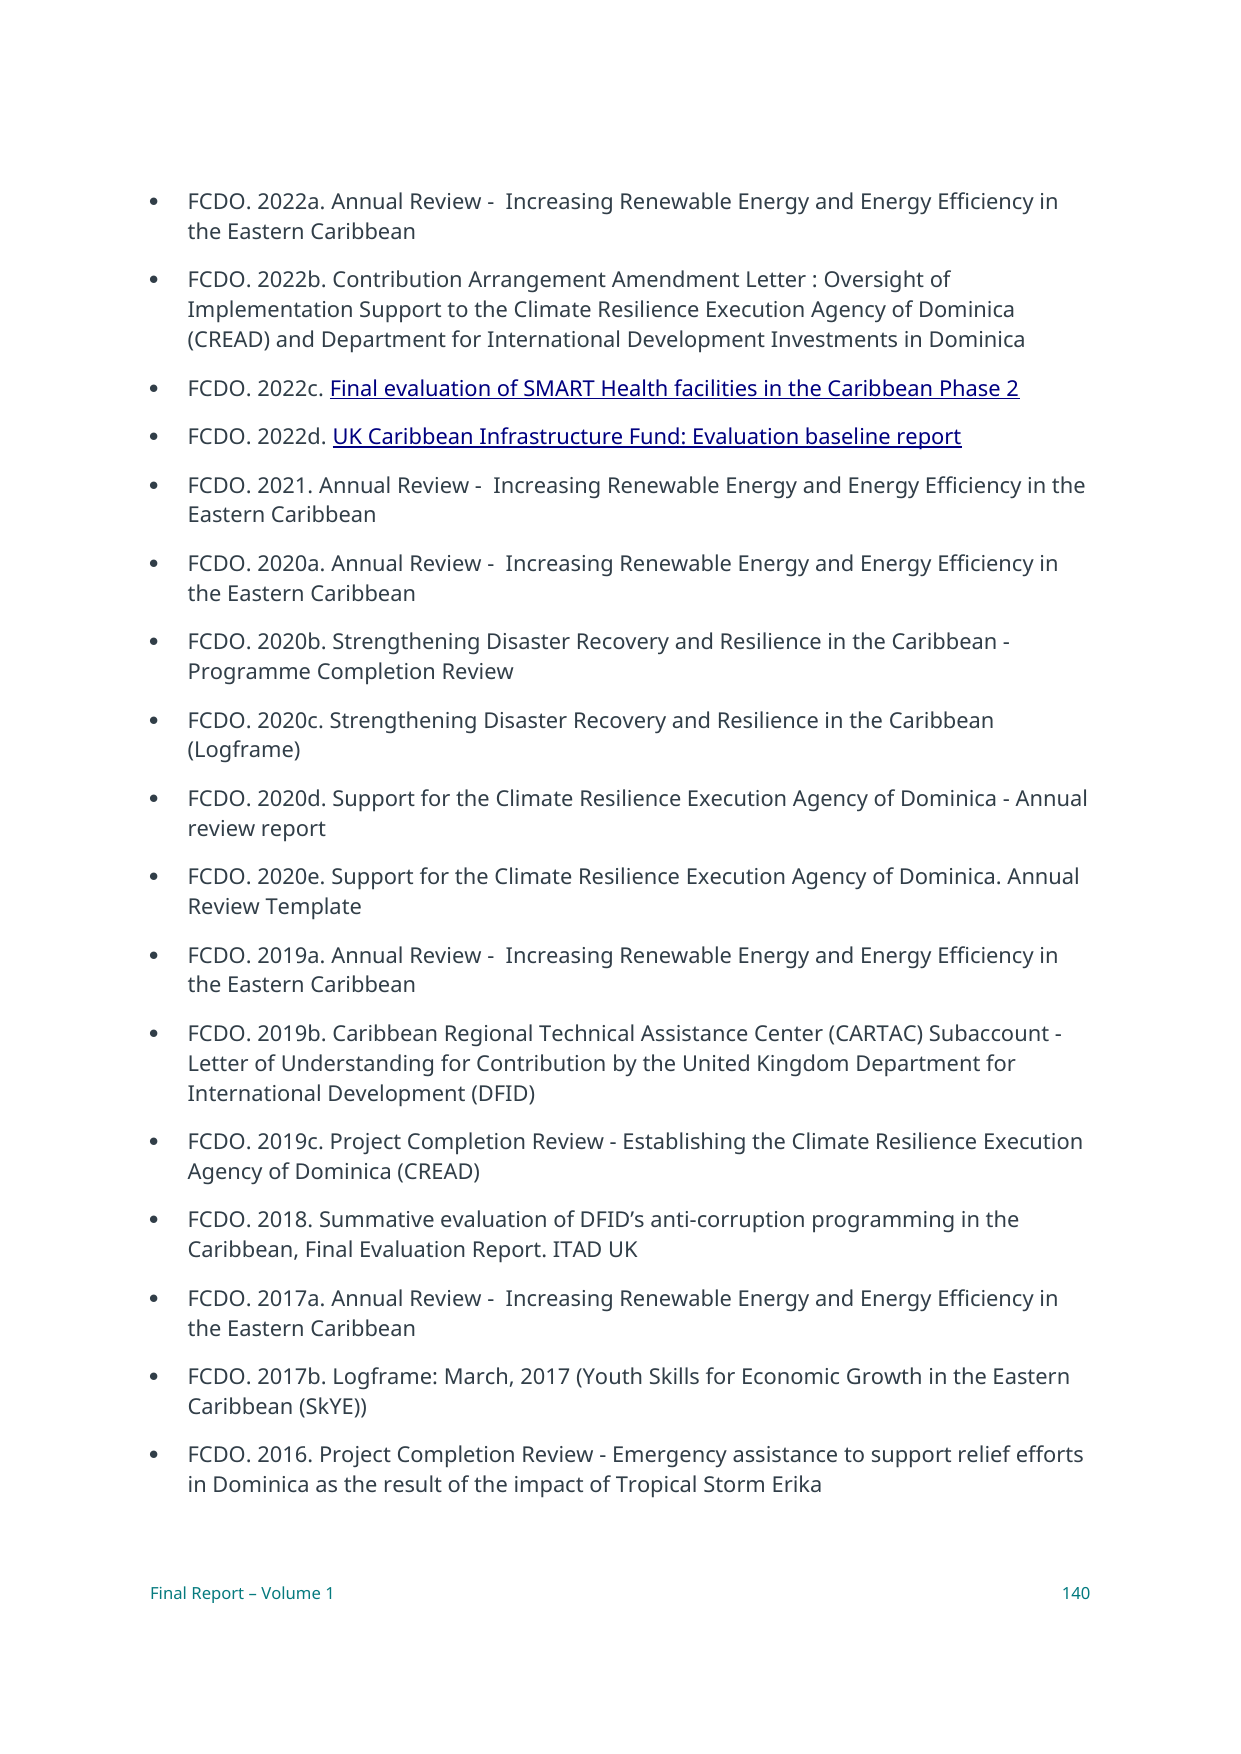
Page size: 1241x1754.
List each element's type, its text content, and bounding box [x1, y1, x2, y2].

list FCDO. 2022b. Contribution Arrangement Amendment Letter : Oversight of Implementation Support to the Climate Resilience Execution Agency of Dominica (CREAD) and Department for International Development Investments in Dominica [150, 264, 1090, 354]
list FCDO. 2017a. Annual Review - Increasing Renewable Energy and Energy Efficiency in the Eastern Caribbean [150, 1283, 1090, 1342]
list FCDO. 2020b. Strengthening Disaster Recovery and Resilience in the Caribbean - Programme Completion Review [150, 626, 1090, 686]
list FCDO. 2020e. Support for the Climate Resilience Execution Agency of Dominica. Annual Review Template [150, 861, 1090, 921]
list FCDO. 2020a. Annual Review - Increasing Renewable Energy and Energy Efficiency in the Eastern Caribbean [150, 548, 1090, 607]
list FCDO. 2019c. Project Completion Review - Establishing the Climate Resilience Execution Agency of Dominica (CREAD) [150, 1126, 1090, 1186]
list FCDO. 2020c. Strengthening Disaster Recovery and Resilience in the Caribbean (Logframe) [150, 704, 1090, 764]
list FCDO. 2019a. Annual Review - Increasing Renewable Energy and Energy Efficiency in the Eastern Caribbean [150, 939, 1090, 999]
list FCDO. 2021. Annual Review - Increasing Renewable Energy and Energy Efficiency in the Eastern Caribbean [150, 469, 1090, 529]
list FCDO. 2022d. UK Caribbean Infrastructure Fund: Evaluation baseline report [150, 421, 1090, 451]
list FCDO. 2017b. Logframe: March, 2017 (Youth Skills for Economic Growth in the Eastern Caribbean (SkYE)) [150, 1361, 1090, 1421]
list FCDO. 2020d. Support for the Climate Resilience Execution Agency of Dominica - Annual review report [150, 783, 1090, 842]
list FCDO. 2022c. Final evaluation of SMART Health facilities in the Caribbean Phase 2 [150, 372, 1090, 402]
list FCDO. 2019b. Caribbean Regional Technical Assistance Center (CARTAC) Subaccount - Letter of Understanding for Contribution by the United Kingdom Department for International Development (DFID) [150, 1018, 1090, 1107]
list FCDO. 2018. Summative evaluation of DFID’s anti-corruption programming in the Caribbean, Final Evaluation Report. ITAD UK [150, 1204, 1090, 1264]
list FCDO. 2022a. Annual Review - Increasing Renewable Energy and Energy Efficiency in the Eastern Caribbean [150, 186, 1090, 246]
list FCDO. 2016. Project Completion Review - Emergency assistance to support relief efforts in Dominica as the result of the impact of Tropical Storm Erika [150, 1439, 1090, 1499]
